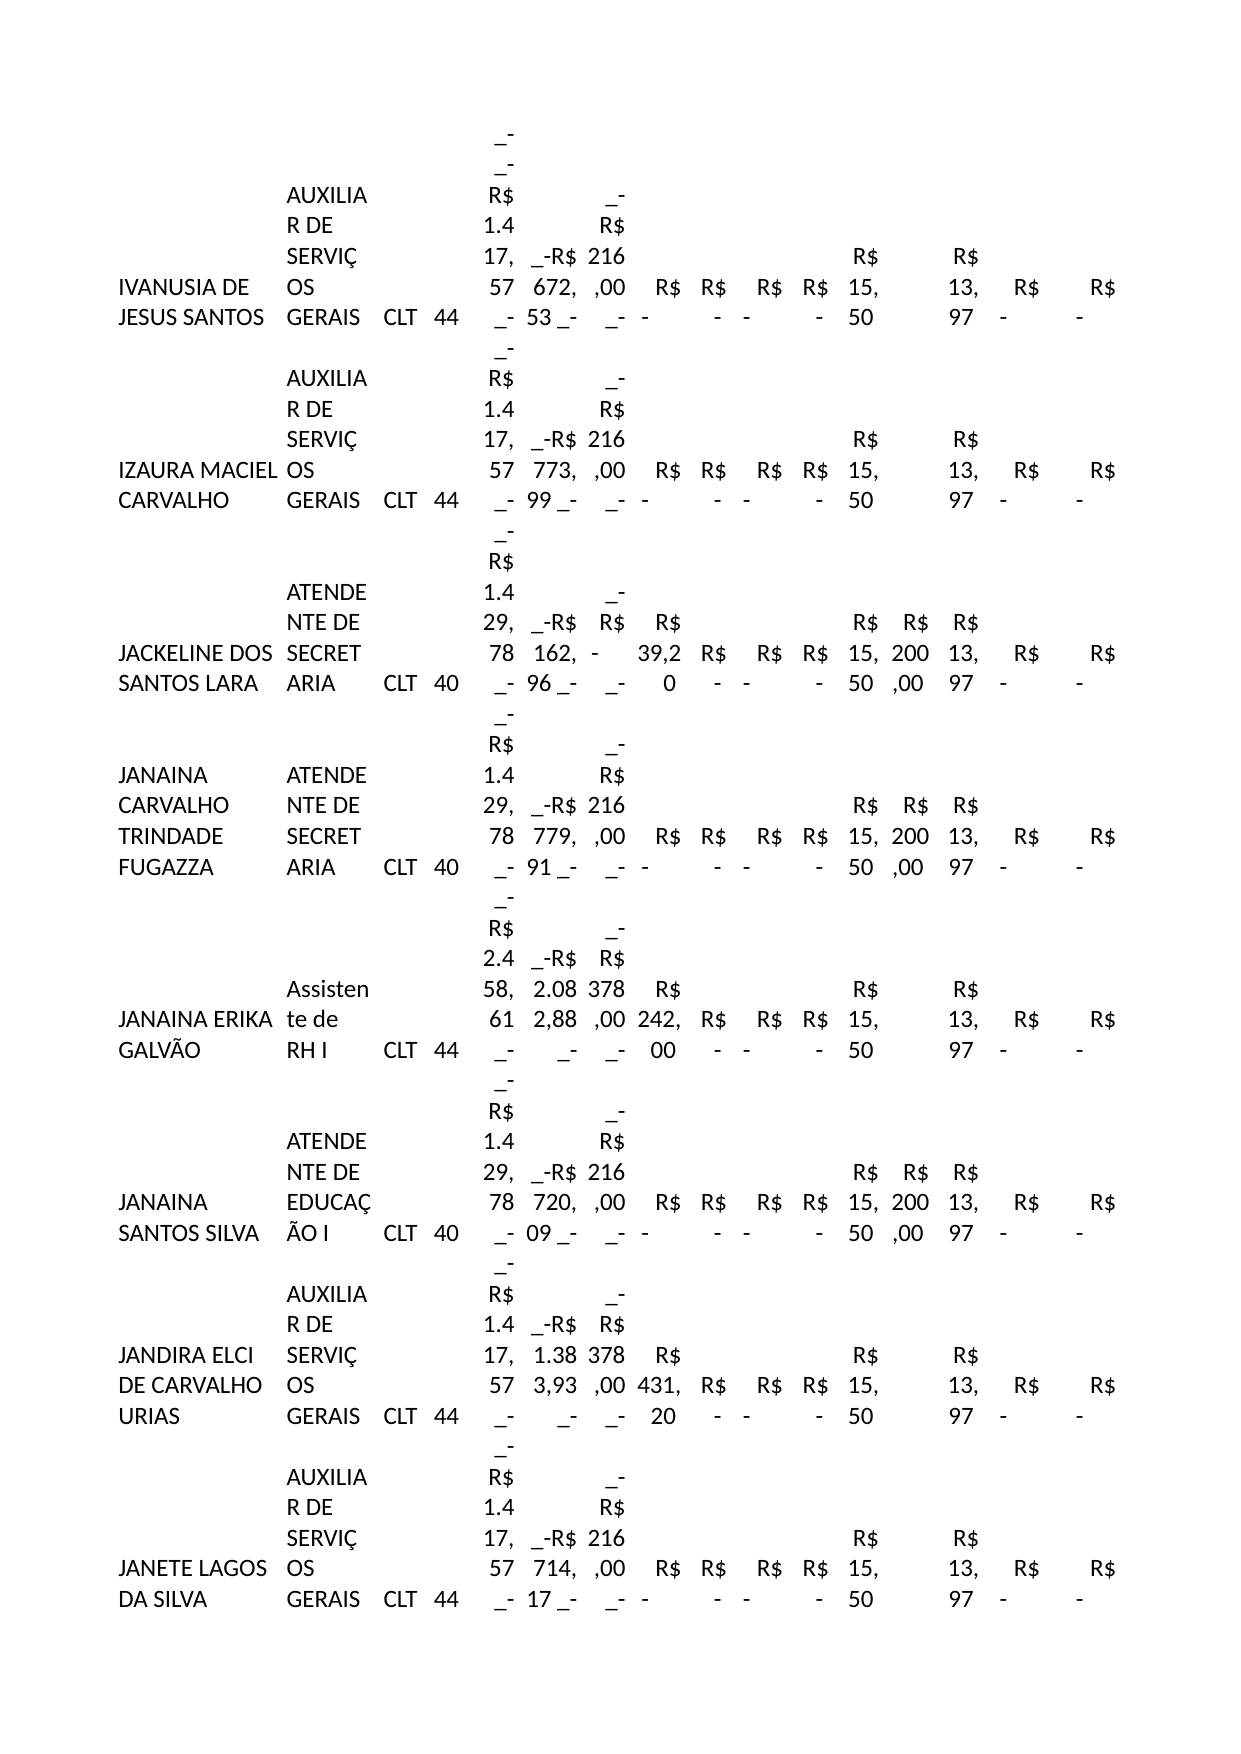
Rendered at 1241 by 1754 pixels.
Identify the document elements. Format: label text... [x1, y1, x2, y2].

table_cell R$ 39,20 [628, 515, 684, 698]
table_cell R$ - [1043, 515, 1119, 698]
table_cell ATENDENTE DE SECRETARIA [283, 698, 376, 881]
table_cell CLT [376, 332, 424, 515]
table_cell _-R$ 1.383,93 _- [517, 1248, 580, 1431]
table_cell JANAINA SANTOS SILVA [115, 1064, 283, 1247]
table_cell [882, 881, 932, 1064]
table_cell [932, 118, 982, 149]
table_cell R$ 15,50 [832, 698, 882, 881]
table_cell 44 [425, 1248, 467, 1431]
table_cell R$ - [1043, 332, 1119, 515]
table_cell R$ - [628, 332, 684, 515]
table_cell R$ - [982, 1064, 1043, 1247]
table_cell JANAINA ERIKA GALVÃO [115, 881, 283, 1064]
table_cell _-R$ 1.429,78 _- [468, 1064, 517, 1247]
table_cell IVANUSIA DE JESUS SANTOS [115, 149, 283, 332]
table_cell R$ - [684, 1248, 730, 1431]
table_cell R$ - [628, 149, 684, 332]
table_cell R$ 13,97 [932, 149, 982, 332]
table_cell JACKELINE DOS SANTOS LARA [115, 515, 283, 698]
table_cell R$ - [982, 698, 1043, 881]
table_cell [882, 1431, 932, 1614]
table_cell 44 [425, 881, 467, 1064]
table_cell AUXILIAR DE SERVIÇOS GERAIS [283, 1431, 376, 1614]
table_cell R$ 200,00 [882, 1064, 932, 1247]
table_cell CLT [376, 881, 424, 1064]
table_cell AUXILIAR DE SERVIÇOS GERAIS [283, 149, 376, 332]
table_cell R$ 15,50 [832, 332, 882, 515]
table_cell R$ 13,97 [932, 332, 982, 515]
table_cell R$ - [730, 1064, 786, 1247]
table_cell AUXILIAR DE SERVIÇOS GERAIS [283, 332, 376, 515]
table_cell _-R$ 378,00 _- [580, 1248, 628, 1431]
table_cell [730, 118, 786, 149]
table_cell JANETE LAGOS DA SILVA [115, 1431, 283, 1614]
table_cell [832, 118, 882, 149]
table_cell R$ 13,97 [932, 1431, 982, 1614]
table_cell JANDIRA ELCI DE CARVALHO URIAS [115, 1248, 283, 1431]
table_cell [882, 1248, 932, 1431]
table_cell R$ - [730, 698, 786, 881]
table_cell AUXILIAR DE SERVIÇOS GERAIS [283, 1248, 376, 1431]
table_cell _-R$ 1.429,78 _- [468, 698, 517, 881]
table_cell R$ - [786, 149, 832, 332]
table_cell [283, 118, 376, 149]
table_cell [684, 118, 730, 149]
table_cell 40 [425, 698, 467, 881]
table_cell _-R$ 1.417,57 _- [468, 332, 517, 515]
table_cell [580, 118, 628, 149]
table_cell JANAINA CARVALHO TRINDADE FUGAZZA [115, 698, 283, 881]
table_cell ATENDENTE DE SECRETARIA [283, 515, 376, 698]
table_cell R$ 13,97 [932, 1064, 982, 1247]
table_cell R$ - [1043, 1431, 1119, 1614]
table_cell R$ - [982, 1431, 1043, 1614]
table_cell _-R$ - _- [580, 515, 628, 698]
table_cell R$ - [684, 881, 730, 1064]
table_cell [882, 149, 932, 332]
table_cell _-R$ 216,00 _- [580, 149, 628, 332]
table_cell R$ - [982, 515, 1043, 698]
table_cell R$ 15,50 [832, 1248, 882, 1431]
table_cell [982, 118, 1043, 149]
table_cell R$ - [1043, 698, 1119, 881]
table_cell R$ 13,97 [932, 698, 982, 881]
table_cell R$ 200,00 [882, 698, 932, 881]
table_cell R$ - [730, 332, 786, 515]
table_cell [786, 118, 832, 149]
table_cell R$ - [628, 1064, 684, 1247]
table_cell CLT [376, 1431, 424, 1614]
table_cell CLT [376, 149, 424, 332]
table_cell R$ - [1043, 1248, 1119, 1431]
table_cell CLT [376, 698, 424, 881]
table_cell R$ 15,50 [832, 515, 882, 698]
table_cell _-R$ 2.458,61 _- [468, 881, 517, 1064]
table_cell _-R$ 216,00 _- [580, 1064, 628, 1247]
table_cell R$ 200,00 [882, 515, 932, 698]
table_cell R$ - [730, 149, 786, 332]
table_cell R$ - [786, 1248, 832, 1431]
table_cell _-R$ 672,53 _- [517, 149, 580, 332]
table_cell R$ - [684, 1064, 730, 1247]
table_cell R$ - [786, 1431, 832, 1614]
table_cell _-R$ 216,00 _- [580, 1431, 628, 1614]
table_cell _-R$ 162,96 _- [517, 515, 580, 698]
table_cell R$ - [786, 515, 832, 698]
table_cell R$ - [1043, 1064, 1119, 1247]
table_cell R$ - [684, 1431, 730, 1614]
table_cell 44 [425, 332, 467, 515]
table_cell _-R$ 779,91 _- [517, 698, 580, 881]
table_cell R$ - [684, 332, 730, 515]
table_cell R$ - [628, 698, 684, 881]
table_cell _-R$ 2.082,88 _- [517, 881, 580, 1064]
table_cell CLT [376, 515, 424, 698]
table_cell _-R$ 720,09 _- [517, 1064, 580, 1247]
table_cell _-R$ 1.417,57 _- [468, 149, 517, 332]
table_cell R$ - [982, 1248, 1043, 1431]
table_cell [882, 332, 932, 515]
table_cell _-R$ 773,99 _- [517, 332, 580, 515]
table_cell _-R$ 216,00 _- [580, 698, 628, 881]
table_cell 44 [425, 1431, 467, 1614]
table_cell R$ - [786, 881, 832, 1064]
table_cell R$ - [684, 698, 730, 881]
table_cell IZAURA MACIEL CARVALHO [115, 332, 283, 515]
table_cell R$ 13,97 [932, 881, 982, 1064]
table_cell _- [468, 118, 517, 149]
table_cell R$ 15,50 [832, 1431, 882, 1614]
table_cell _-R$ 216,00 _- [580, 332, 628, 515]
table_cell R$ 431,20 [628, 1248, 684, 1431]
table_cell R$ - [730, 1431, 786, 1614]
table_cell CLT [376, 1064, 424, 1247]
table_cell [115, 118, 283, 149]
table_cell R$ - [786, 698, 832, 881]
table_cell _-R$ 1.417,57 _- [468, 1248, 517, 1431]
table_cell R$ - [982, 881, 1043, 1064]
table_cell [882, 118, 932, 149]
table_cell [1043, 118, 1119, 149]
table_cell R$ - [730, 515, 786, 698]
table_cell R$ - [982, 149, 1043, 332]
table_cell R$ - [1043, 881, 1119, 1064]
table_cell R$ 15,50 [832, 881, 882, 1064]
table_cell _-R$ 1.429,78 _- [468, 515, 517, 698]
table_cell [425, 118, 467, 149]
table_cell CLT [376, 1248, 424, 1431]
table_cell R$ - [786, 332, 832, 515]
table_cell ATENDENTE DE EDUCAÇÃO I [283, 1064, 376, 1247]
table_cell 40 [425, 1064, 467, 1247]
table_cell [376, 118, 424, 149]
table_cell 44 [425, 149, 467, 332]
table_cell R$ - [1043, 149, 1119, 332]
table_cell R$ - [684, 149, 730, 332]
table_cell _-R$ 378,00 _- [580, 881, 628, 1064]
table_cell R$ 13,97 [932, 515, 982, 698]
table_cell R$ 15,50 [832, 149, 882, 332]
table_cell [517, 118, 580, 149]
table_cell [628, 118, 684, 149]
table_cell R$ - [730, 1248, 786, 1431]
table_cell _-R$ 714,17 _- [517, 1431, 580, 1614]
table_cell 40 [425, 515, 467, 698]
table_cell Assistente de RH I [283, 881, 376, 1064]
table_cell R$ 13,97 [932, 1248, 982, 1431]
table_cell R$ - [730, 881, 786, 1064]
table_cell R$ - [628, 1431, 684, 1614]
table_cell R$ - [982, 332, 1043, 515]
table_cell R$ - [786, 1064, 832, 1247]
table_cell R$ 15,50 [832, 1064, 882, 1247]
table_cell _-R$ 1.417,57 _- [468, 1431, 517, 1614]
table_cell R$ 242,00 [628, 881, 684, 1064]
table_cell R$ - [684, 515, 730, 698]
